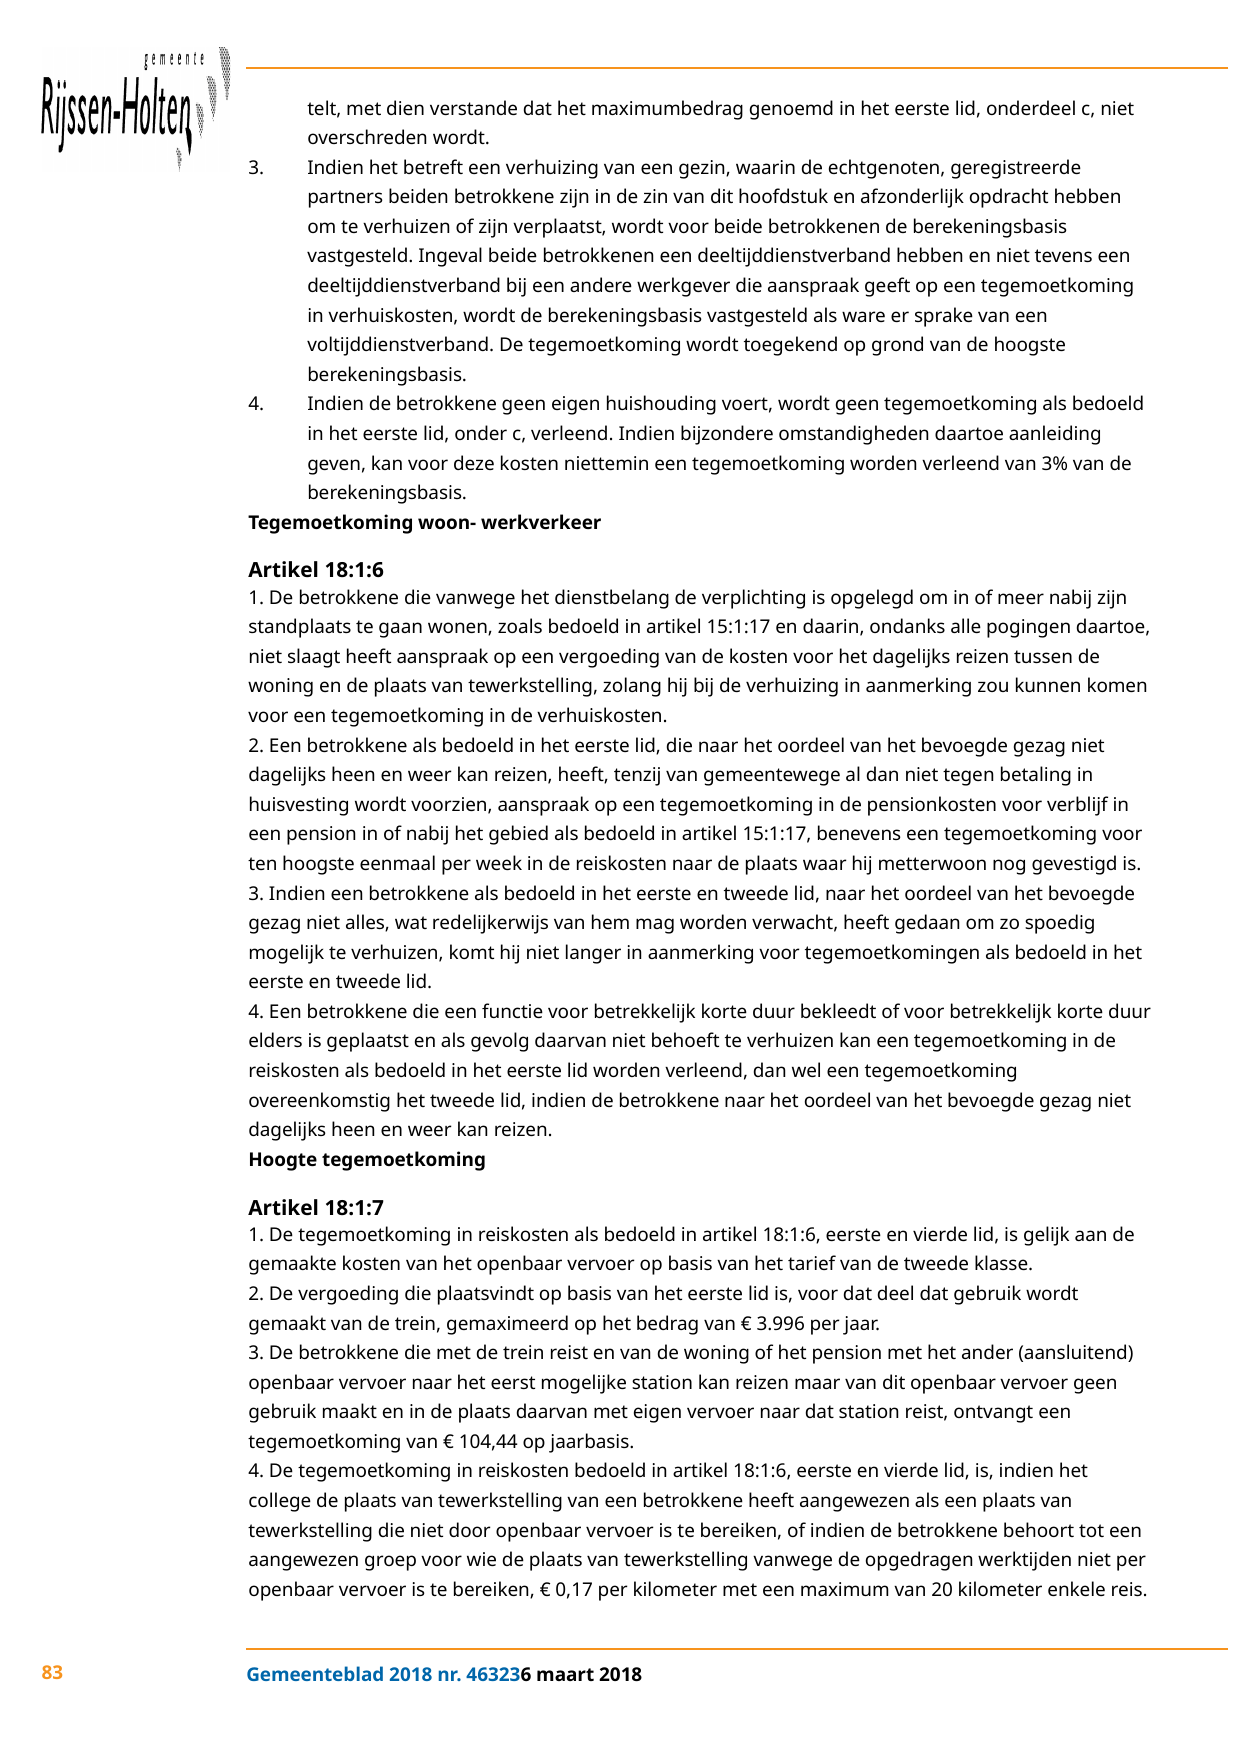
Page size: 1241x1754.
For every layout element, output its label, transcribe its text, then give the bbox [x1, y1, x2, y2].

text Artikel 18:1:6 [248, 556, 1152, 584]
text 2. De vergoeding die plaatsvindt op basis van het eerste lid is, voor dat deel dat gebruik wordt gemaakt van de trein, gemaximeerd op het bedrag van € 3.996 per jaar. [248, 1280, 1152, 1336]
text 1. De tegemoetkoming in reiskosten als bedoeld in artikel 18:1:6, eerste en vierde lid, is gelijk aan de gemaakte kosten van het openbaar vervoer op basis van het tarief van de tweede klasse. [248, 1221, 1152, 1276]
text 3. Indien een betrokkene als bedoeld in het eerste en tweede lid, naar het oordeel van het bevoegde gezag niet alles, wat redelijkerwijs van hem mag worden verwacht, heeft gedaan om zo spoedig mogelijk te verhuizen, komt hij niet langer in aanmerking voor tegemoetkomingen als bedoeld in het eerste en tweede lid. [248, 880, 1152, 994]
list Indien de betrokkene geen eigen huishouding voert, wordt geen tegemoetkoming als bedoeld in het eerste lid, onder c, verleend. Indien bijzondere omstandigheden daartoe aanleiding geven, kan voor deze kosten niettemin een tegemoetkoming worden verleend van 3% van de berekeningsbasis. [248, 391, 1152, 505]
text Hoogte tegemoetkoming [248, 1146, 1152, 1172]
text 3. De betrokkene die met de trein reist en van de woning of het pension met het ander (aansluitend) openbaar vervoer naar het eerst mogelijke station kan reizen maar van dit openbaar vervoer geen gebruik maakt en in de plaats daarvan met eigen vervoer naar dat station reist, ontvangt een tegemoetkoming van € 104,44 op jaarbasis. [248, 1339, 1152, 1454]
text 2. Een betrokkene als bedoeld in het eerste lid, die naar het oordeel van het bevoegde gezag niet dagelijks heen en weer kan reizen, heeft, tenzij van gemeentewege al dan niet tegen betaling in huisvesting wordt voorzien, aanspraak op een tegemoetkoming in de pensionkosten voor verblijf in een pension in of nabij het gebied als bedoeld in artikel 15:1:17, benevens een tegemoetkoming voor ten hoogste eenmaal per week in de reiskosten naar de plaats waar hij metterwoon nog gevestigd is. [248, 732, 1152, 876]
picture [41, 47, 231, 172]
text Tegemoetkoming woon- werkverkeer [248, 509, 1152, 535]
text 4. Een betrokkene die een functie voor betrekkelijk korte duur bekleedt of voor betrekkelijk korte duur elders is geplaatst en als gevolg daarvan niet behoeft te verhuizen kan een tegemoetkoming in de reiskosten als bedoeld in het eerste lid worden verleend, dan wel een tegemoetkoming overeenkomstig het tweede lid, indien de betrokkene naar het oordeel van het bevoegde gezag niet dagelijks heen en weer kan reizen. [248, 998, 1152, 1142]
text 4. De tegemoetkoming in reiskosten bedoeld in artikel 18:1:6, eerste en vierde lid, is, indien het college de plaats van tewerkstelling van een betrokkene heeft aangewezen als een plaats van tewerkstelling die niet door openbaar vervoer is te bereiken, of indien de betrokkene behoort tot een aangewezen groep voor wie de plaats van tewerkstelling vanwege de opgedragen werktijden niet per openbaar vervoer is te bereiken, € 0,17 per kilometer met een maximum van 20 kilometer enkele reis. [248, 1458, 1152, 1602]
list telt, met dien verstande dat het maximumbedrag genoemd in het eerste lid, onderdeel c, niet overschreden wordt. [248, 95, 1152, 150]
text Artikel 18:1:7 [248, 1193, 1152, 1221]
list Indien het betreft een verhuizing van een gezin, waarin de echtgenoten, geregistreerde partners beiden betrokkene zijn in de zin van dit hoofdstuk en afzonderlijk opdracht hebben om te verhuizen of zijn verplaatst, wordt voor beide betrokkenen de berekeningsbasis vastgesteld. Ingeval beide betrokkenen een deeltijddienstverband hebben en niet tevens een deeltijddienstverband bij een andere werkgever die aanspraak geeft op een tegemoetkoming in verhuiskosten, wordt de berekeningsbasis vastgesteld als ware er sprake van een voltijddienstverband. De tegemoetkoming wordt toegekend op grond van de hoogste berekeningsbasis. [248, 154, 1152, 387]
text 1. De betrokkene die vanwege het dienstbelang de verplichting is opgelegd om in of meer nabij zijn standplaats te gaan wonen, zoals bedoeld in artikel 15:1:17 en daarin, ondanks alle pogingen daartoe, niet slaagt heeft aanspraak op een vergoeding van de kosten voor het dagelijks reizen tussen de woning en de plaats van tewerkstelling, zolang hij bij de verhuizing in aanmerking zou kunnen komen voor een tegemoetkoming in de verhuiskosten. [248, 584, 1152, 728]
